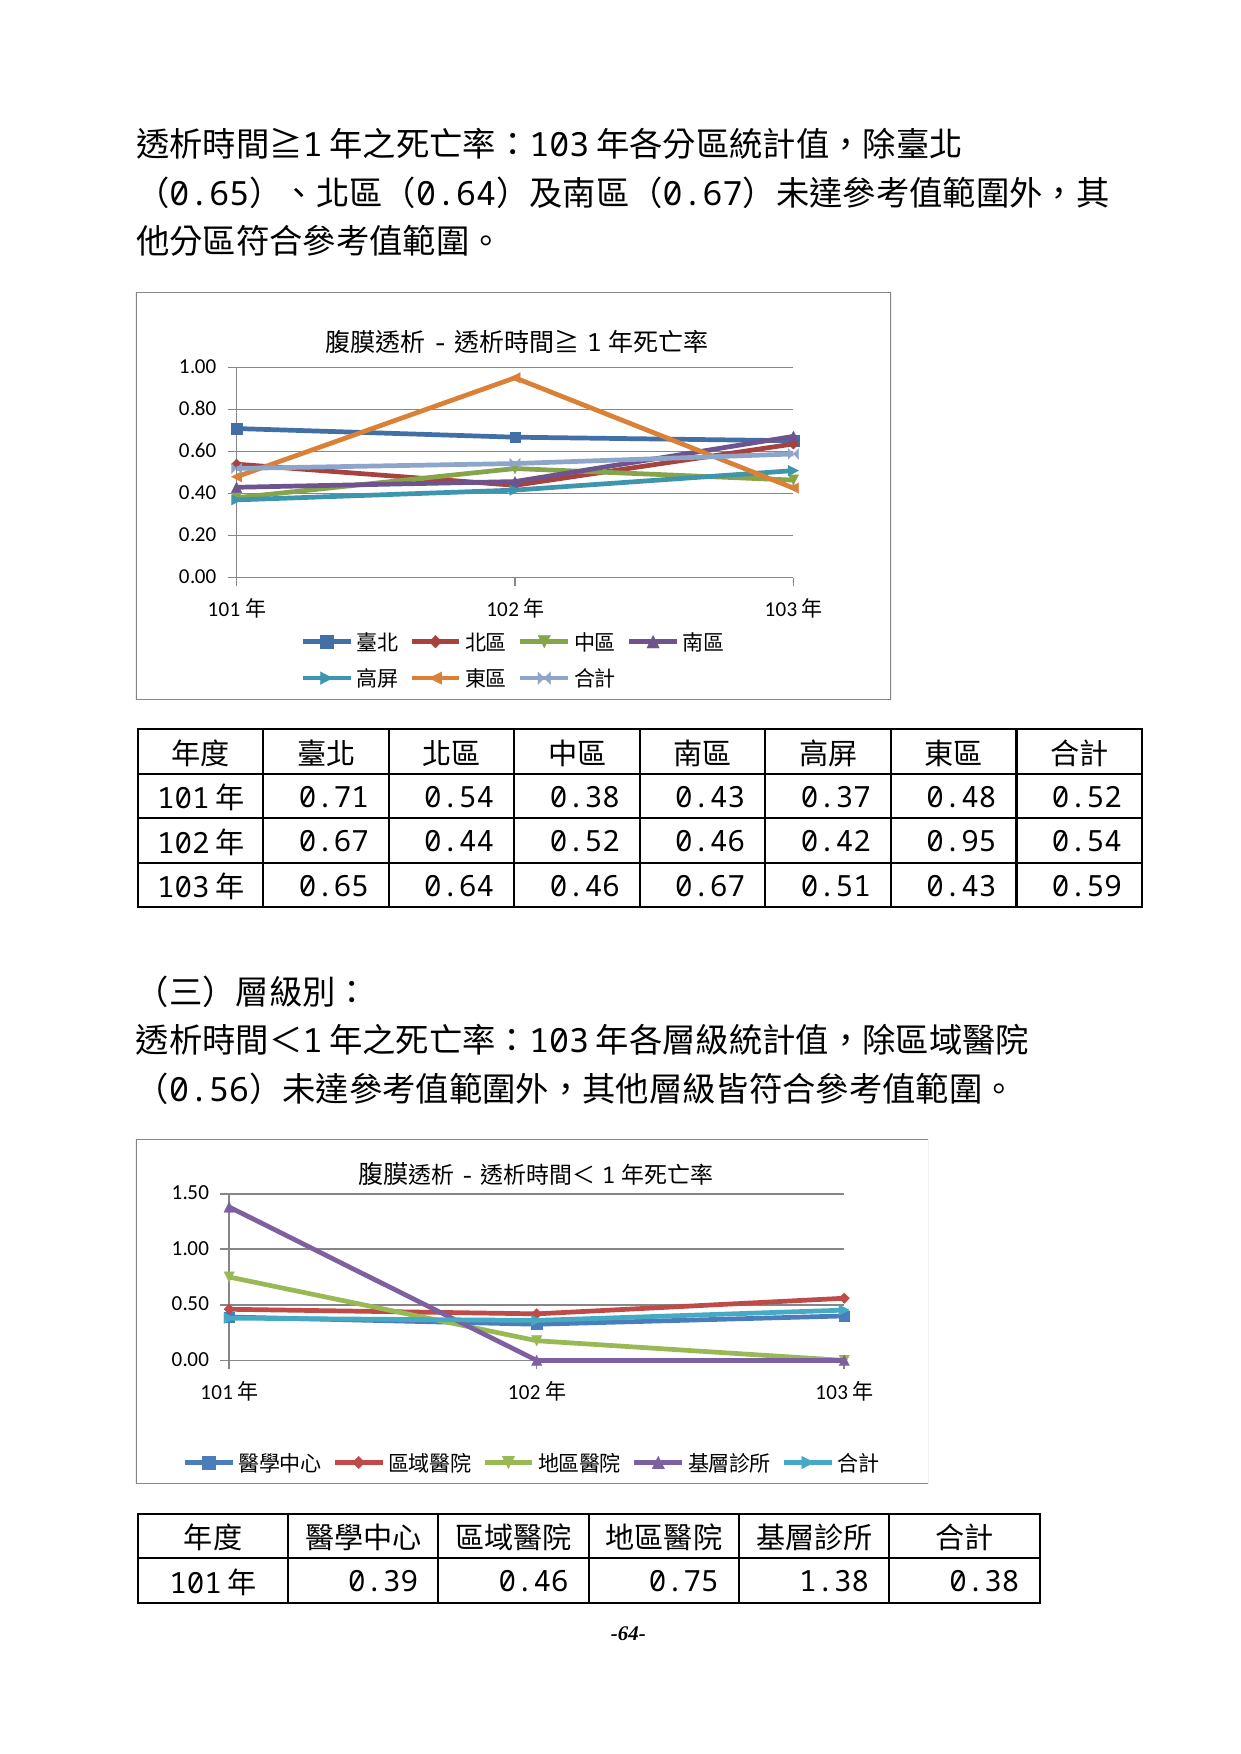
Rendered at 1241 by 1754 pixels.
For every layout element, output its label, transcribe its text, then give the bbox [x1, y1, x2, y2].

table_header （三）層級別： [136, 966, 1122, 1014]
table_header 南區 [641, 730, 764, 773]
table_cell 0.54 [1018, 819, 1141, 862]
table_cell 0.38 [515, 775, 639, 817]
table_cell 102年 [139, 819, 262, 862]
table_cell 透析時間＜1年之死亡率：103年各層級統計值，除區域醫院（0.56）未達參考值範圍外，其他層級皆符合參考值範圍。 [136, 1014, 1122, 1111]
table_header 北區 [390, 730, 513, 773]
table_cell 0.67 [264, 819, 388, 862]
table_cell 0.52 [515, 819, 639, 862]
table_header 年度 [139, 1515, 287, 1557]
table_cell 0.95 [892, 819, 1015, 862]
table_cell 0.38 [890, 1559, 1039, 1602]
table_header 合計 [1018, 730, 1141, 773]
table_cell 0.75 [590, 1559, 738, 1602]
table_cell 0.67 [641, 864, 764, 906]
table_header 東區 [892, 730, 1015, 773]
table_cell 0.51 [766, 864, 890, 906]
table_cell 0.48 [892, 775, 1015, 817]
table_cell 101年 [139, 775, 262, 817]
table_header 區域醫院 [439, 1515, 588, 1557]
table_cell 0.46 [515, 864, 639, 906]
table_cell 0.39 [289, 1559, 437, 1602]
table_cell 0.46 [439, 1559, 588, 1602]
table_cell 0.37 [766, 775, 890, 817]
table_header 地區醫院 [590, 1515, 738, 1557]
table_cell 0.43 [892, 864, 1015, 906]
table_cell 0.44 [390, 819, 513, 862]
table_cell 0.43 [641, 775, 764, 817]
table_cell 0.64 [390, 864, 513, 906]
table_cell 0.65 [264, 864, 388, 906]
table_header 醫學中心 [289, 1515, 437, 1557]
table_cell 101年 [139, 1559, 287, 1602]
table_header 臺北 [264, 730, 388, 773]
table_header 高屏 [766, 730, 890, 773]
table_cell 1.38 [740, 1559, 888, 1602]
table_cell 0.59 [1018, 864, 1141, 906]
text 透析時間≧1年之死亡率：103年各分區統計值，除臺北（0.65）、北區（0.64）及南區（0.67）未達參考值範圍外，其他分區符合參考值範圍。 [136, 118, 1122, 263]
table_cell 0.52 [1018, 775, 1141, 817]
table_header 中區 [515, 730, 639, 773]
table_header 年度 [139, 730, 262, 773]
table_cell 0.42 [766, 819, 890, 862]
table_cell 103年 [139, 864, 262, 906]
table_cell 0.71 [264, 775, 388, 817]
table_cell 0.54 [390, 775, 513, 817]
table_header 基層診所 [740, 1515, 888, 1557]
table_cell 0.46 [641, 819, 764, 862]
table_header 合計 [890, 1515, 1039, 1557]
